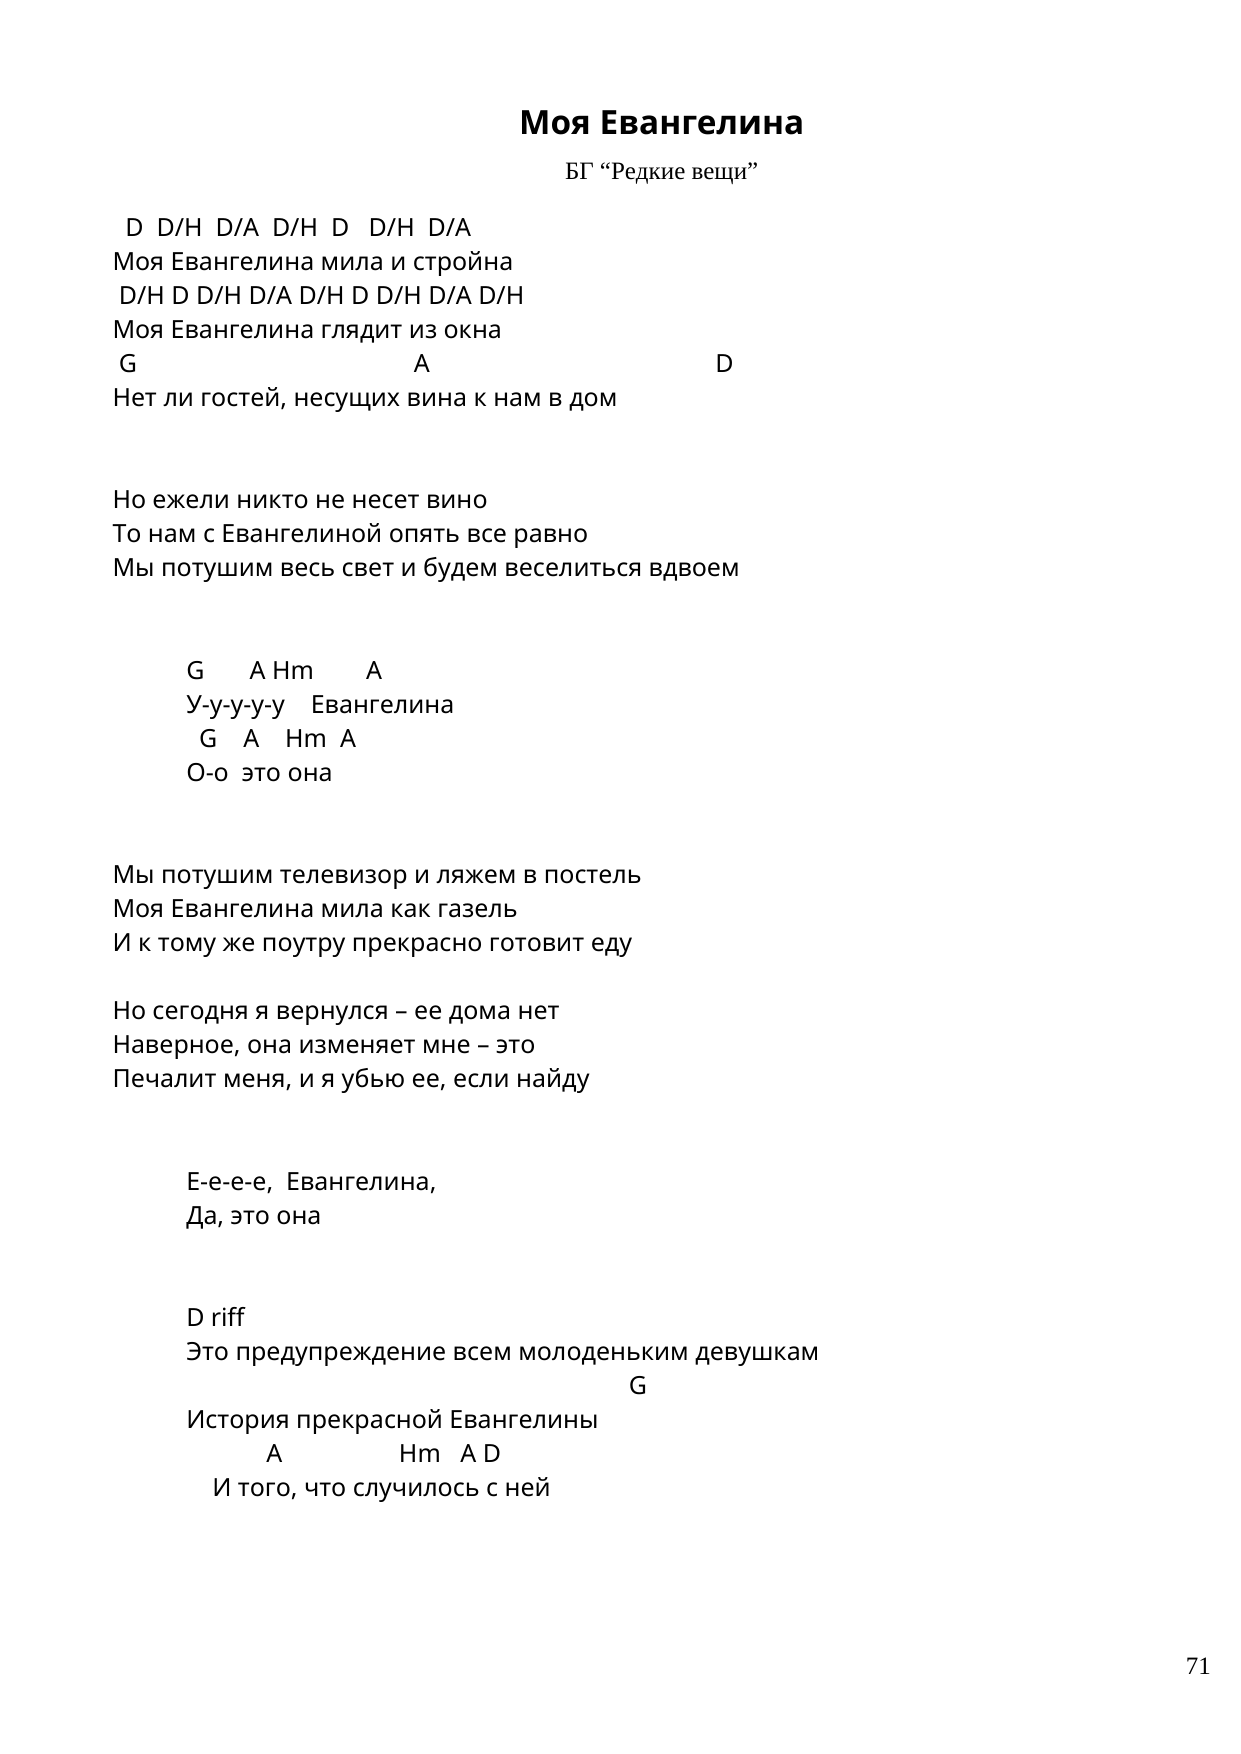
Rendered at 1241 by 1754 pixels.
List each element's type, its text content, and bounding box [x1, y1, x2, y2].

text Мы потушим весь свет и будем веселиться вдвоем [112, 550, 1211, 584]
text D riff [112, 1299, 1211, 1333]
text БГ “Редкие вещи” [112, 157, 1211, 184]
text Это предупреждение всем молоденьким девушкам [112, 1333, 1211, 1368]
text Моя Евангелина глядит из окна [112, 312, 1211, 346]
text G A D [112, 346, 1211, 380]
text G [112, 1368, 1211, 1402]
text Наверное, она изменяет мне – это [112, 1027, 1211, 1061]
text И того, что случилось с ней [112, 1470, 1211, 1504]
text Моя Евангелина мила как газель [112, 891, 1211, 925]
text G A Hm A [112, 720, 1211, 754]
text A Hm A D [112, 1436, 1211, 1470]
text У-у-у-у-у Евангелина [112, 686, 1211, 720]
text И к тому же поутру прекрасно готовит еду [112, 925, 1211, 959]
text История прекрасной Евангелины [112, 1402, 1211, 1436]
subtitle Моя Евангелина [112, 99, 1211, 144]
text D D/H D/A D/H D D/H D/A [112, 209, 1211, 243]
text То нам с Евангелиной опять все равно [112, 516, 1211, 550]
text Печалит меня, и я убью ее, если найду [112, 1061, 1211, 1095]
text Моя Евангелина мила и стройна [112, 243, 1211, 278]
text Мы потушим телевизор и ляжем в постель [112, 857, 1211, 891]
text Но ежели никто не несет вино [112, 482, 1211, 516]
text Да, это она [112, 1197, 1211, 1231]
text Нет ли гостей, несущих вина к нам в дом [112, 380, 1211, 414]
text G A Hm A [112, 652, 1211, 686]
text О-о это она [112, 754, 1211, 788]
text Е-е-е-е, Евангелина, [112, 1163, 1211, 1197]
text Но сегодня я вернулся – ее дома нет [112, 993, 1211, 1027]
text D/H D D/H D/A D/H D D/H D/A D/H [112, 278, 1211, 312]
